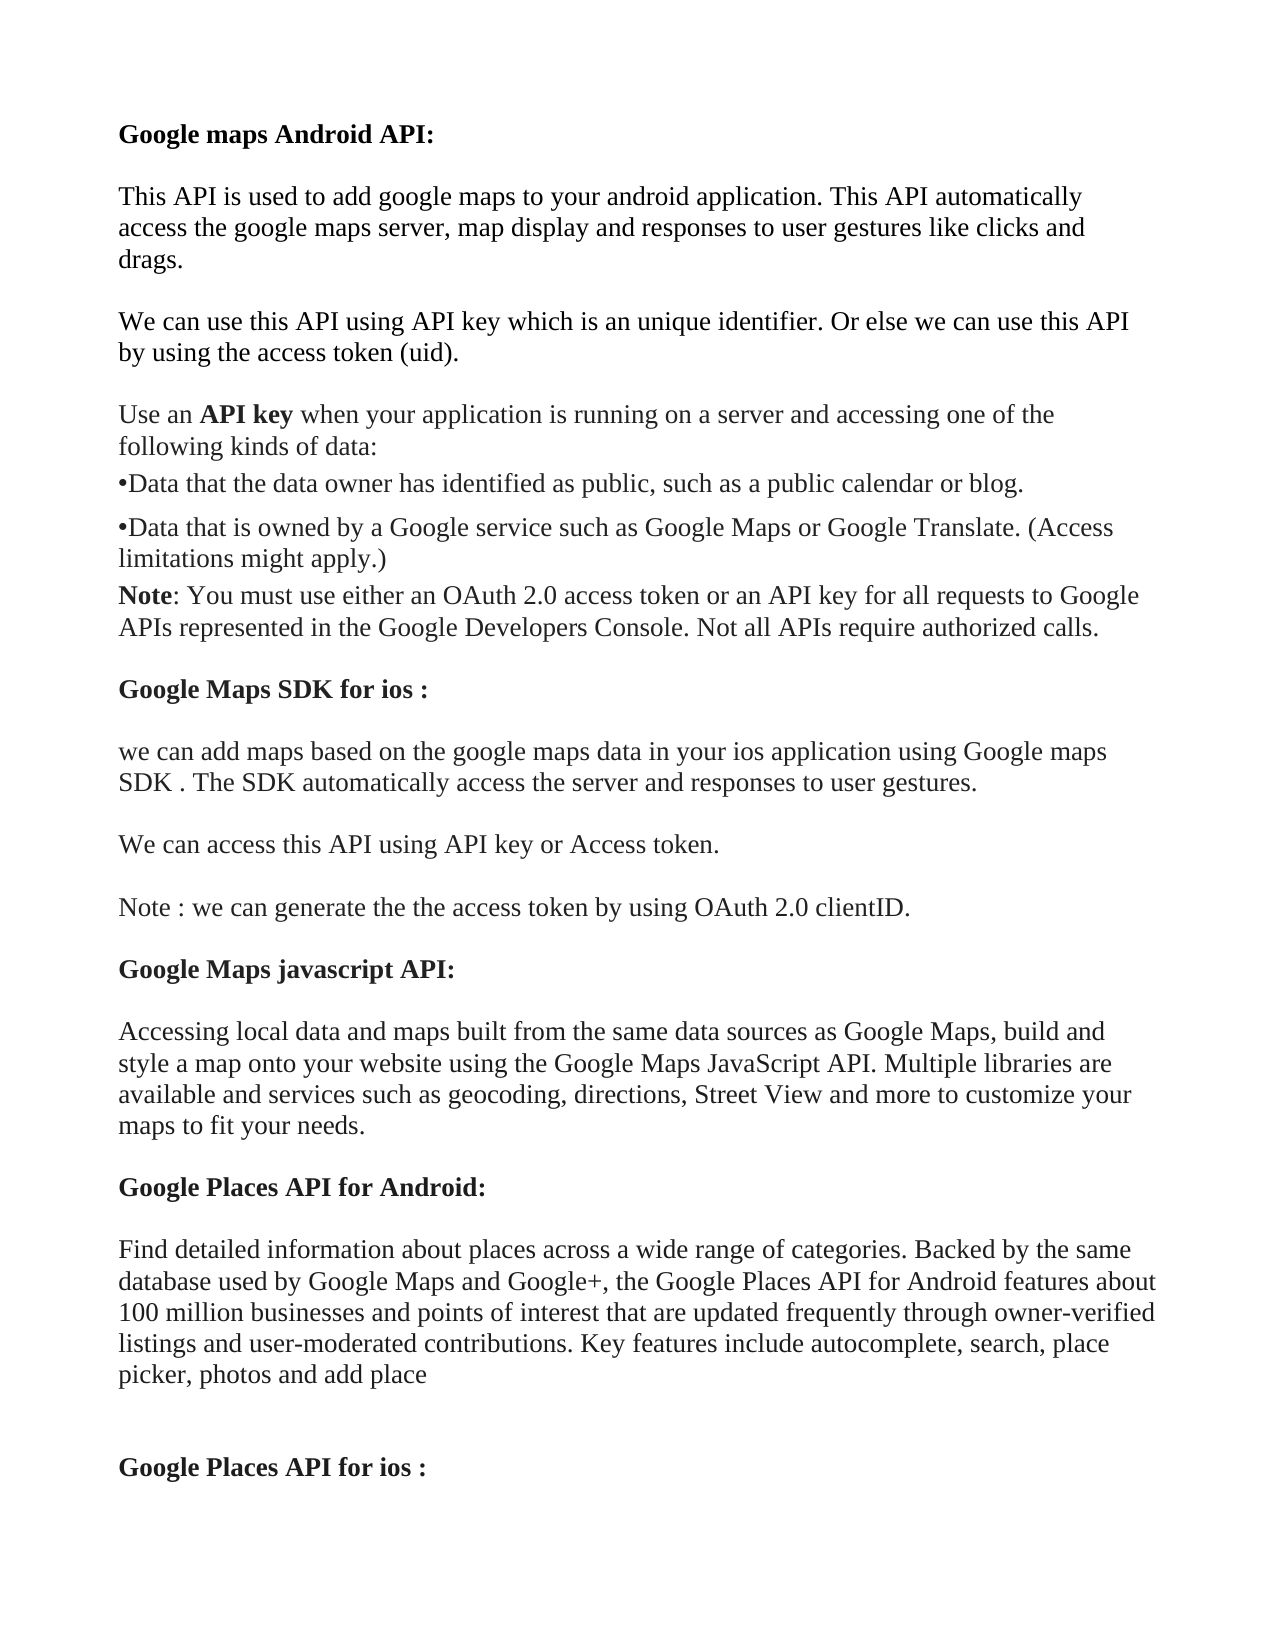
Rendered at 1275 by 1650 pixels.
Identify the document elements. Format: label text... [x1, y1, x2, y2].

text Accessing local data and maps built from the same data sources as Google Maps, build and style a map onto your website using the Google Maps JavaScript API. Multiple libraries are available and services such as geocoding, directions, Street View and more to customize your maps to fit your needs. [118, 1016, 1157, 1140]
text Google Places API for ios : [118, 1452, 1157, 1483]
list Data that the data owner has identified as public, such as a public calendar or blog. [118, 467, 1157, 498]
text Google maps Android API: [118, 118, 1157, 149]
text Find detailed information about places across a wide range of categories. Backed by the same database used by Google Maps and Google+, the Google Places API for Android features about 100 million businesses and points of interest that are updated frequently through owner-verified listings and user-moderated contributions. Key features include autocomplete, search, place picker, photos and add place [118, 1233, 1157, 1389]
text This API is used to add google maps to your android application. This API automatically access the google maps server, map display and responses to user gestures like clicks and drags. [118, 180, 1157, 274]
text Note : we can generate the the access token by using OAuth 2.0 clientID. [118, 891, 1157, 922]
text Google Maps javascript API: [118, 953, 1157, 984]
list Data that is owned by a Google service such as Google Maps or Google Translate. (Access limitations might apply.) [118, 511, 1157, 573]
text We can use this API using API key which is an unique identifier. Or else we can use this API by using the access token (uid). [118, 305, 1157, 367]
text we can add maps based on the google maps data in your ios application using Google maps SDK . The SDK automatically access the server and responses to user gestures. [118, 735, 1157, 797]
text Google Maps SDK for ios : [118, 673, 1157, 704]
text Use an API key when your application is running on a server and accessing one of the following kinds of data: [118, 398, 1157, 461]
text Google Places API for Android: [118, 1171, 1157, 1202]
text We can access this API using API key or Access token. [118, 829, 1157, 860]
text Note: You must use either an OAuth 2.0 access token or an API key for all requests to Google APIs represented in the Google Developers Console. Not all APIs require authorized calls. [118, 579, 1157, 642]
